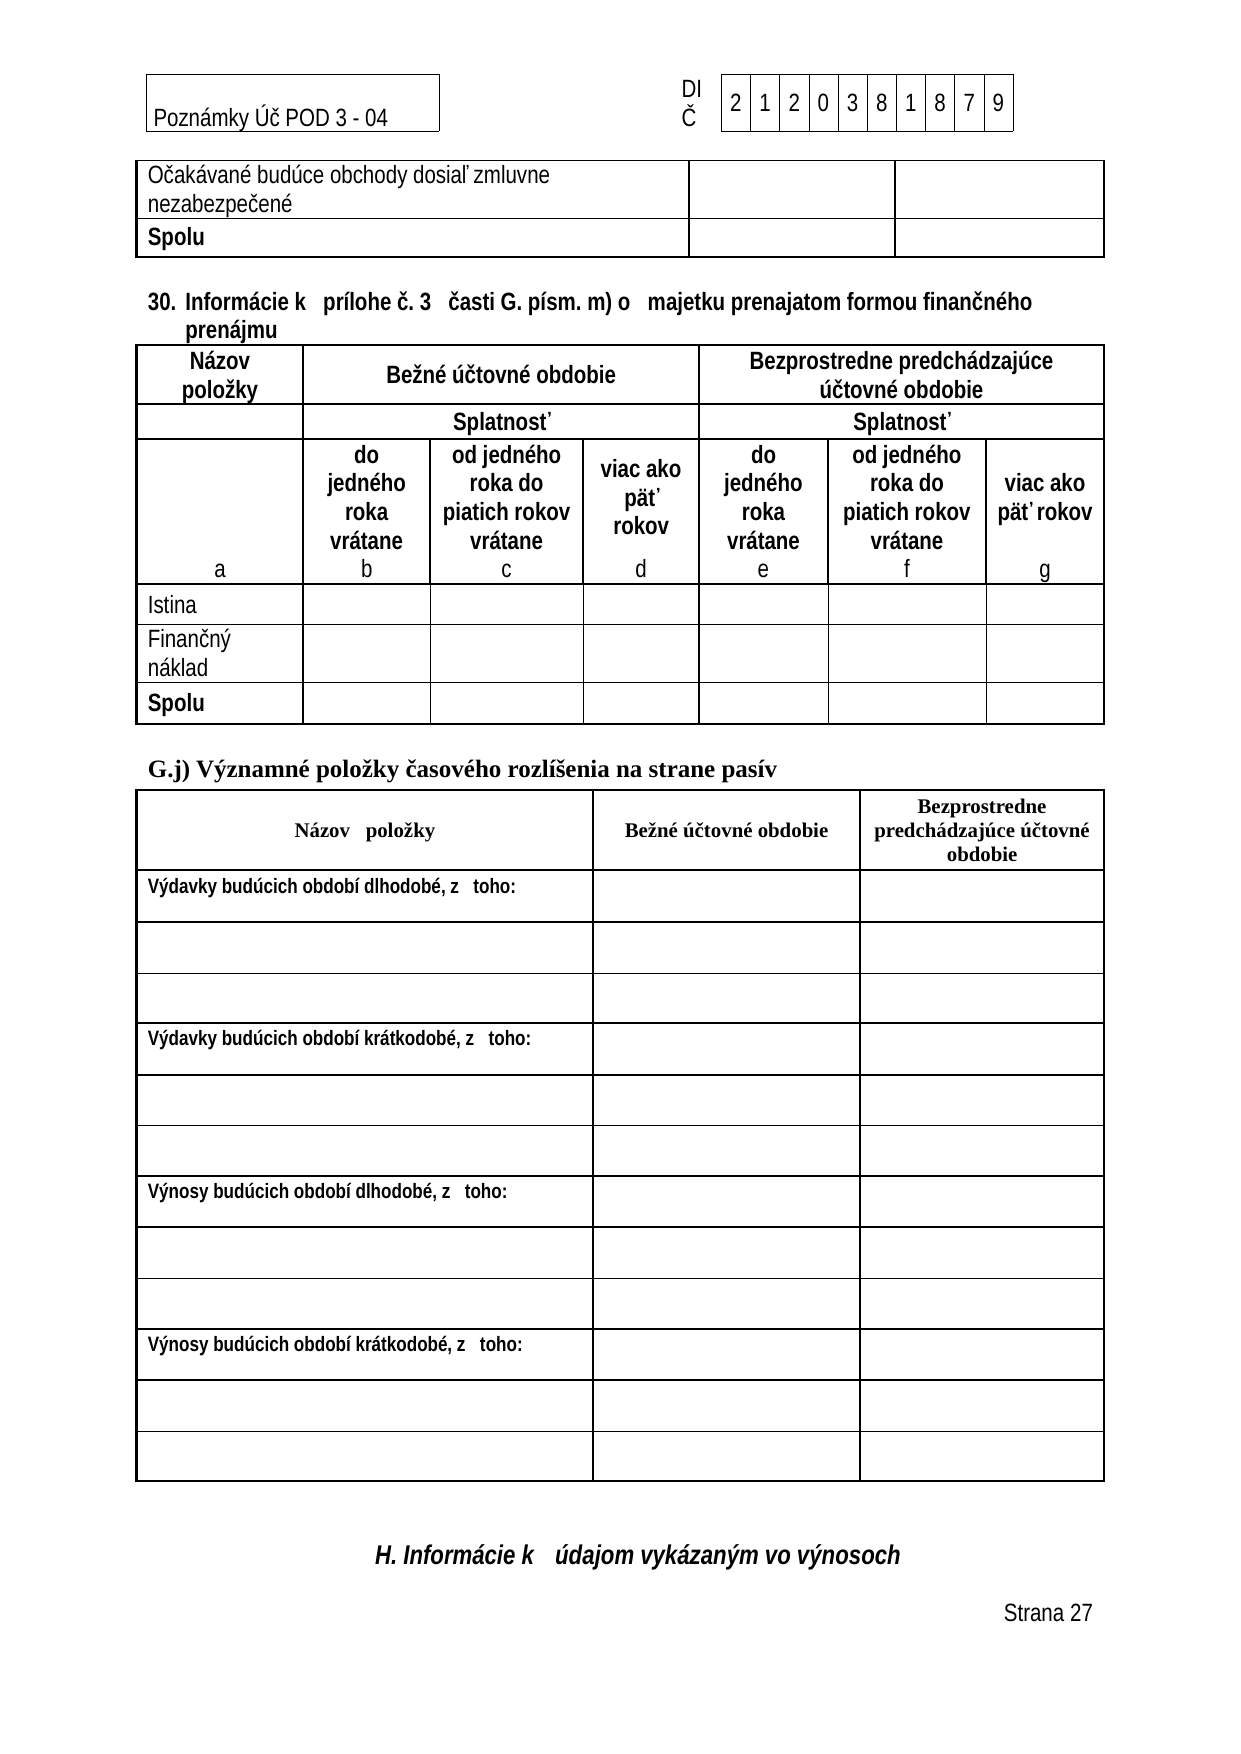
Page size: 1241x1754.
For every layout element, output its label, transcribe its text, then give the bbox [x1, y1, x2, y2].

table_cell [700, 625, 828, 682]
table_cell [987, 625, 1103, 682]
table_cell [594, 1126, 859, 1175]
table_cell [304, 683, 430, 723]
table_cell Spolu [138, 683, 302, 723]
table_cell e [700, 554, 827, 583]
table_cell Splatnosť [700, 405, 1103, 438]
table_header Bežné účtovné obdobie [594, 791, 859, 869]
table_cell [584, 585, 698, 624]
table_cell [594, 1228, 859, 1278]
table_cell c [431, 554, 582, 583]
table_cell f [829, 554, 985, 583]
table_cell [584, 625, 698, 682]
table_cell [594, 1279, 859, 1327]
table_cell [861, 1126, 1103, 1175]
table_cell [690, 219, 894, 256]
table_cell [431, 625, 583, 682]
table_cell [690, 161, 894, 217]
table_cell [700, 585, 828, 624]
table_cell [861, 1228, 1103, 1278]
table_cell od jedného roka do piatich rokov vrátane [829, 440, 985, 554]
table_cell [138, 405, 302, 438]
table_cell [304, 625, 430, 682]
table_cell [584, 683, 698, 723]
table_cell [987, 585, 1103, 624]
table_cell Finančný náklad [138, 625, 302, 682]
table_header Názov položky [138, 791, 592, 869]
table_cell [861, 1279, 1103, 1327]
table_cell viac ako päť rokov [987, 440, 1103, 554]
list Informácie k prílohe č. 3 časti G. písm. m) o majetku prenajatom formou finančného prenájmu [148, 287, 1093, 344]
table_cell Spolu [138, 219, 688, 256]
table_cell [138, 923, 592, 972]
table_cell [138, 440, 302, 554]
table_cell [594, 871, 859, 921]
table_cell [861, 1076, 1103, 1125]
table_cell viac ako päť rokov [584, 440, 698, 554]
table_cell do jedného roka vrátane [700, 440, 827, 554]
table_cell [861, 1330, 1103, 1379]
table_cell [594, 1381, 859, 1431]
table_cell [138, 1279, 592, 1327]
table_cell [594, 923, 859, 972]
table_cell [594, 1076, 859, 1125]
table_cell Splatnosť [304, 405, 698, 438]
table_cell [861, 1381, 1103, 1431]
table_cell d [584, 554, 698, 583]
text H. Informácie k údajom vykázaným vo výnosoch [185, 1539, 1093, 1571]
table_cell a [138, 554, 302, 583]
table_cell [594, 1024, 859, 1073]
table_header Bezprostredne predchádzajúce účtovné obdobie [700, 346, 1103, 403]
table_header Bezprostredne predchádzajúce účtovné obdobie [861, 791, 1103, 869]
table_cell do jedného roka vrátane [304, 440, 429, 554]
table_cell [861, 923, 1103, 972]
table_cell [896, 219, 1103, 256]
table_header Bežné účtovné obdobie [304, 346, 698, 403]
table_cell [861, 1024, 1103, 1073]
table_cell [594, 1432, 859, 1480]
table_cell [138, 974, 592, 1022]
table_header Názov položky [138, 346, 302, 403]
table_cell [594, 1330, 859, 1379]
table_cell [861, 1432, 1103, 1480]
table_cell [594, 974, 859, 1022]
table_cell od jedného roka do piatich rokov vrátane [431, 440, 582, 554]
table_cell Výnosy budúcich období krátkodobé, z toho: [138, 1330, 592, 1379]
table_cell [138, 1076, 592, 1125]
table_cell [431, 585, 583, 624]
table_cell Výdavky budúcich období krátkodobé, z toho: [138, 1024, 592, 1073]
table_cell [594, 1177, 859, 1226]
table_cell [861, 974, 1103, 1022]
table_cell g [987, 554, 1103, 583]
table_cell Výnosy budúcich období dlhodobé, z toho: [138, 1177, 592, 1226]
text G.j) Významné položky časového rozlíšenia na strane pasív [148, 754, 1093, 783]
table_cell [861, 1177, 1103, 1226]
table_cell [304, 585, 430, 624]
table_cell Očakávané budúce obchody dosiaľ zmluvne nezabezpečené [138, 161, 688, 217]
table_cell Istina [138, 585, 302, 624]
table_cell [861, 871, 1103, 921]
table_cell [138, 1126, 592, 1175]
table_cell [700, 683, 828, 723]
table_cell [829, 683, 986, 723]
table_cell [896, 161, 1103, 217]
table_cell [431, 683, 583, 723]
table_cell [138, 1432, 592, 1480]
table_cell [138, 1228, 592, 1278]
table_cell b [304, 554, 429, 583]
table_cell Výdavky budúcich období dlhodobé, z toho: [138, 871, 592, 921]
table_cell [829, 585, 986, 624]
table_cell [829, 625, 986, 682]
table_cell [987, 683, 1103, 723]
table_cell [138, 1381, 592, 1431]
